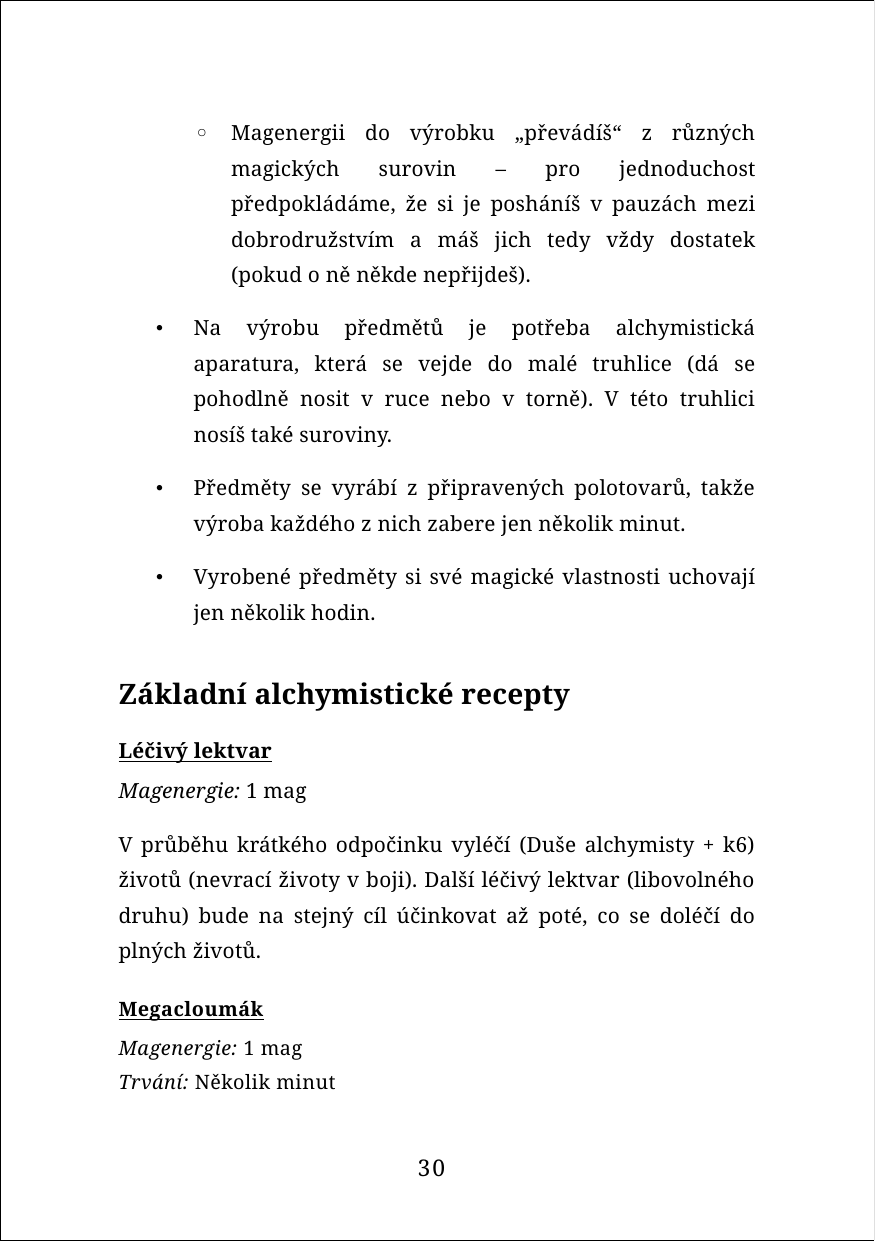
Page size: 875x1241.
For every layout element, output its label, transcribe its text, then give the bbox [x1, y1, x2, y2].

text Magenergie: 1 mag [118, 777, 756, 805]
subtitle Megacloumák [118, 996, 756, 1023]
subtitle Léčivý lektvar [118, 736, 756, 765]
subtitle Základní alchymistické recepty [118, 674, 756, 713]
list Magenergii do výrobku „převádíš“ z různých magických surovin – pro jednoduchost předpokládáme, že si je posháníš v pauzách mezi dobrodružstvím a máš jich tedy vždy dostatek (pokud o ně někde nepřijdeš). [193, 118, 756, 289]
list Na výrobu předmětů je potřeba alchymistická aparatura, která se vejde do malé truhlice (dá se pohodlně nosit v ruce nebo v torně). V této truhlici nosíš také suroviny. [156, 313, 756, 448]
list Vyrobené předměty si své magické vlastnosti uchovají jen několik hodin. [156, 562, 756, 626]
list Předměty se vyrábí z připravených polotovarů, takže výroba každého z nich zabere jen několik minut. [156, 473, 756, 537]
text Magenergie: 1 mag Trvání: Několik minut [118, 1034, 756, 1095]
text V průběhu krátkého odpočinku vyléčí (Duše alchymisty + k6) životů (nevrací životy v boji). Další léčivý lektvar (libovolného druhu) bude na stejný cíl účinkovat až poté, co se doléčí do plných životů. [118, 830, 756, 965]
